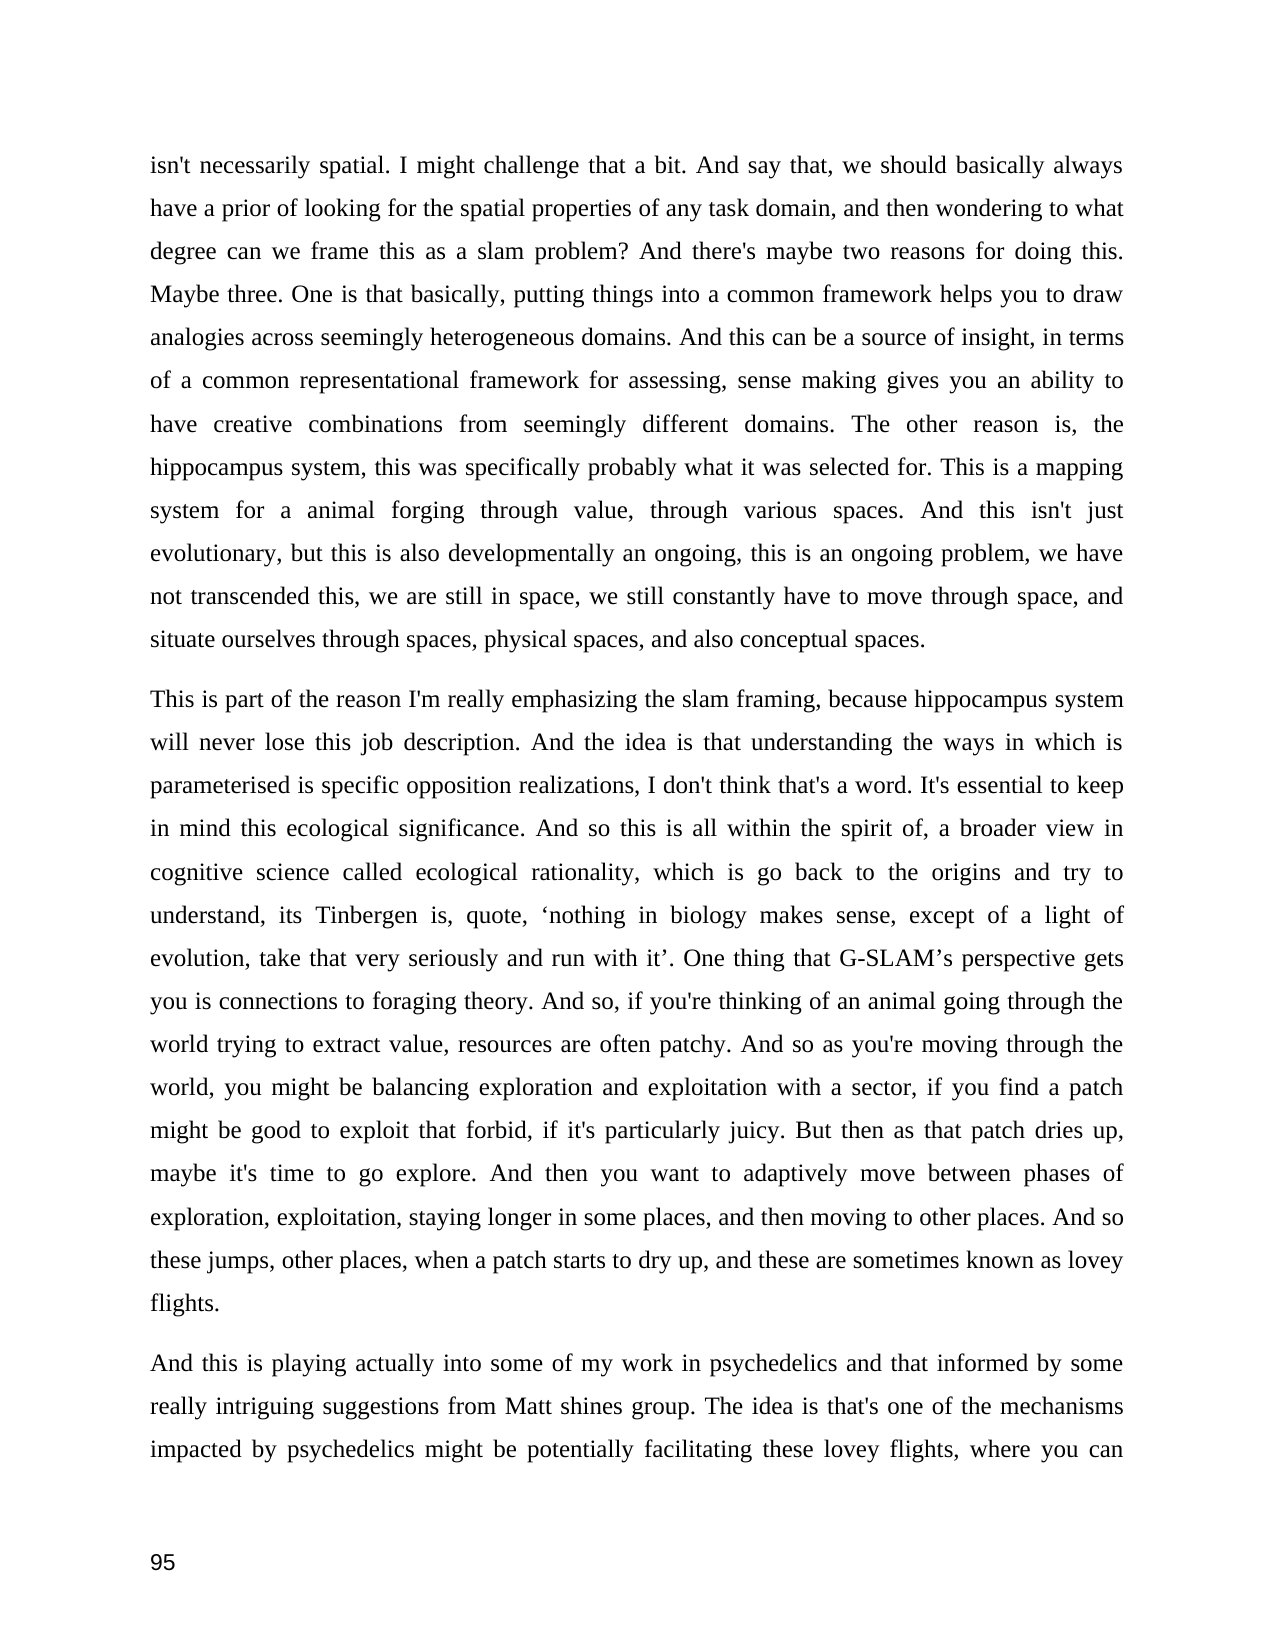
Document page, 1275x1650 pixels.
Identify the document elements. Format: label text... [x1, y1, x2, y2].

text isn't necessarily spatial. I might challenge that a bit. And say that, we should basically always have a prior of looking for the spatial properties of any task domain, and then wondering to what degree can we frame this as a slam problem? And there's maybe two reasons for doing this. Maybe three. One is that basically, putting things into a common framework helps you to draw analogies across seemingly heterogeneous domains. And this can be a source of insight, in terms of a common representational framework for assessing, sense making gives you an ability to have creative combinations from seemingly different domains. The other reason is, the hippocampus system, this was specifically probably what it was selected for. This is a mapping system for a animal forging through value, through various spaces. And this isn't just evolutionary, but this is also developmentally an ongoing, this is an ongoing problem, we have not transcended this, we are still in space, we still constantly have to move through space, and situate ourselves through spaces, physical spaces, and also conceptual spaces. [150, 150, 1125, 653]
text This is part of the reason I'm really emphasizing the slam framing, because hippocampus system will never lose this job description. And the idea is that understanding the ways in which is parameterised is specific opposition realizations, I don't think that's a word. It's essential to keep in mind this ecological significance. And so this is all within the spirit of, a broader view in cognitive science called ecological rationality, which is go back to the origins and try to understand, its Tinbergen is, quote, ‘nothing in biology makes sense, except of a light of evolution, take that very seriously and run with it’. One thing that G-SLAM’s perspective gets you is connections to foraging theory. And so, if you're thinking of an animal going through the world trying to extract value, resources are often patchy. And so as you're moving through the world, you might be balancing exploration and exploitation with a sector, if you find a patch might be good to exploit that forbid, if it's particularly juicy. But then as that patch dries up, maybe it's time to go explore. And then you want to adaptively move between phases of exploration, exploitation, staying longer in some places, and then moving to other places. And so these jumps, other places, when a patch starts to dry up, and these are sometimes known as lovey flights. [150, 684, 1125, 1317]
text And this is playing actually into some of my work in psychedelics and that informed by some really intriguing suggestions from Matt shines group. The idea is that's one of the mechanisms impacted by psychedelics might be potentially facilitating these lovey flights, where you can [150, 1348, 1125, 1463]
